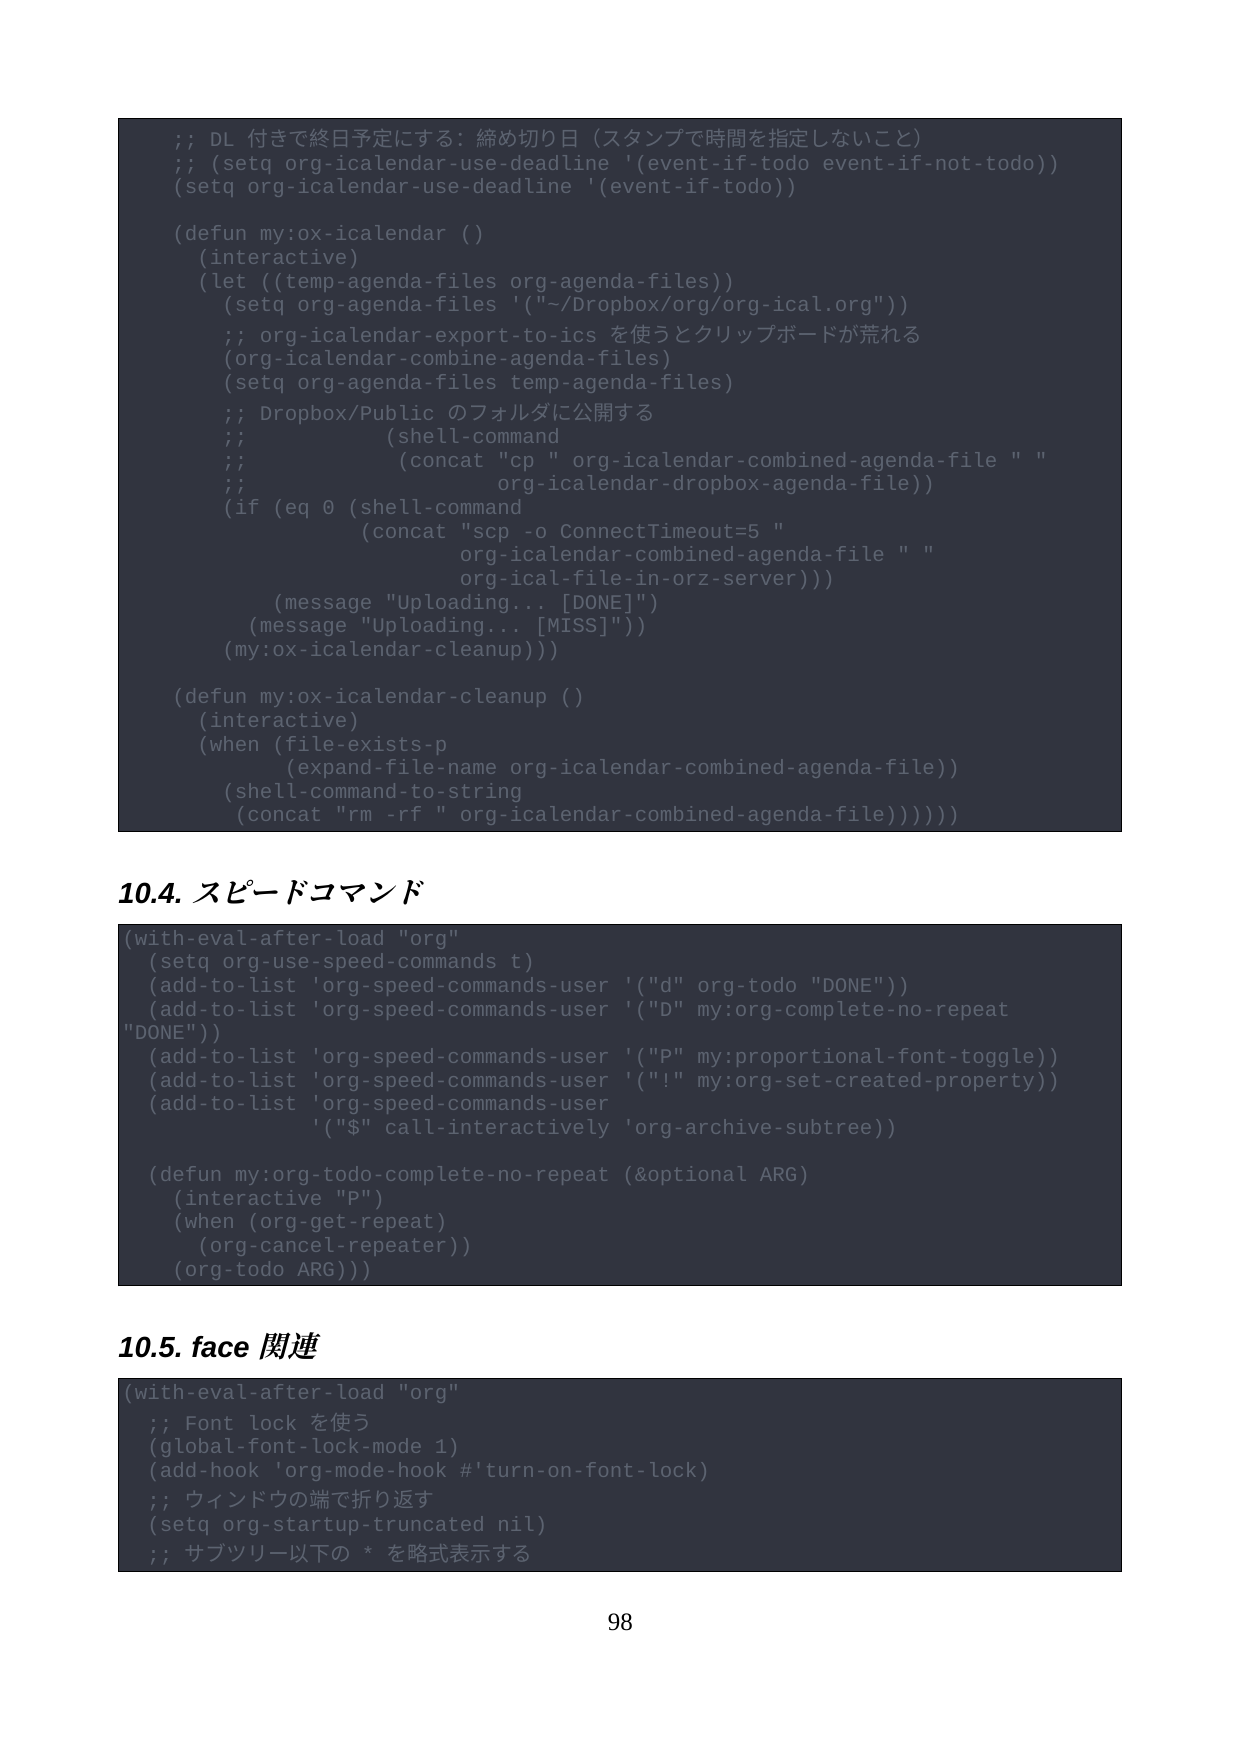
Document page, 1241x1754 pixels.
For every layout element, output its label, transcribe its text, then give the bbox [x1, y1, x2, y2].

text (let ((temp-agenda-files org-agenda-files)) [119, 267, 1121, 290]
text ;; (shell-command [119, 422, 1121, 446]
text (defun my:ox-icalendar-cleanup () [119, 682, 1121, 706]
text ;; DL 付きで終日予定にする：締め切り日（スタンプで時間を指定しないこと） [119, 119, 1121, 148]
text (with-eval-after-load "org" [119, 1379, 1121, 1402]
text ;; ウィンドウの端で折り返す [119, 1479, 1121, 1510]
text (add-hook 'org-mode-hook #'turn-on-font-lock) [119, 1456, 1121, 1479]
text (when (org-get-repeat) [119, 1208, 1121, 1231]
text (interactive) [119, 243, 1121, 267]
text (add-to-list 'org-speed-commands-user '("D" my:org-complete-no-repeat "DONE")) [119, 995, 1121, 1042]
text (my:ox-icalendar-cleanup))) [119, 635, 1121, 659]
text (interactive "P") [119, 1184, 1121, 1208]
text (concat "rm -rf " org-icalendar-combined-agenda-file)))))) [119, 801, 1121, 831]
text (org-cancel-repeater)) [119, 1231, 1121, 1255]
subtitle face 関連 [118, 1324, 1122, 1366]
text org-ical-file-in-orz-server))) [119, 564, 1121, 588]
text (setq org-agenda-files '("~/Dropbox/org/org-ical.org")) [119, 290, 1121, 314]
text (defun my:ox-icalendar () [119, 219, 1121, 243]
text org-icalendar-combined-agenda-file " " [119, 540, 1121, 564]
text (add-to-list 'org-speed-commands-user '("P" my:proportional-font-toggle)) [119, 1042, 1121, 1066]
text ;; Font lock を使う [119, 1402, 1121, 1432]
text ;; (setq org-icalendar-use-deadline '(event-if-todo event-if-not-todo)) [119, 148, 1121, 172]
text (message "Uploading... [DONE]") [119, 588, 1121, 611]
text (defun my:org-todo-complete-no-repeat (&optional ARG) [119, 1160, 1121, 1184]
text ;; サブツリー以下の * を略式表示する [119, 1534, 1121, 1571]
text (add-to-list 'org-speed-commands-user '("!" my:org-set-created-property)) [119, 1066, 1121, 1089]
text (concat "scp -o ConnectTimeout=5 " [119, 517, 1121, 540]
text (setq org-startup-truncated nil) [119, 1510, 1121, 1534]
text (message "Uploading... [MISS]")) [119, 611, 1121, 635]
text (org-todo ARG))) [119, 1255, 1121, 1285]
text (setq org-use-speed-commands t) [119, 947, 1121, 971]
text (setq org-agenda-files temp-agenda-files) [119, 368, 1121, 392]
text (add-to-list 'org-speed-commands-user [119, 1089, 1121, 1113]
text '("$" call-interactively 'org-archive-subtree)) [119, 1113, 1121, 1137]
text ;; Dropbox/Public のフォルダに公開する [119, 392, 1121, 422]
text ;; org-icalendar-export-to-ics を使うとクリップボードが荒れる [119, 314, 1121, 344]
subtitle スピードコマンド [118, 869, 1122, 911]
text ;; (concat "cp " org-icalendar-combined-agenda-file " " [119, 446, 1121, 469]
text (if (eq 0 (shell-command [119, 493, 1121, 517]
text (interactive) [119, 706, 1121, 729]
text ;; org-icalendar-dropbox-agenda-file)) [119, 469, 1121, 493]
text (add-to-list 'org-speed-commands-user '("d" org-todo "DONE")) [119, 971, 1121, 995]
text (shell-command-to-string [119, 777, 1121, 801]
text (setq org-icalendar-use-deadline '(event-if-todo)) [119, 172, 1121, 196]
text (when (file-exists-p [119, 729, 1121, 753]
text (expand-file-name org-icalendar-combined-agenda-file)) [119, 753, 1121, 777]
text (org-icalendar-combine-agenda-files) [119, 344, 1121, 368]
text (global-font-lock-mode 1) [119, 1432, 1121, 1456]
text (with-eval-after-load "org" [119, 925, 1121, 947]
